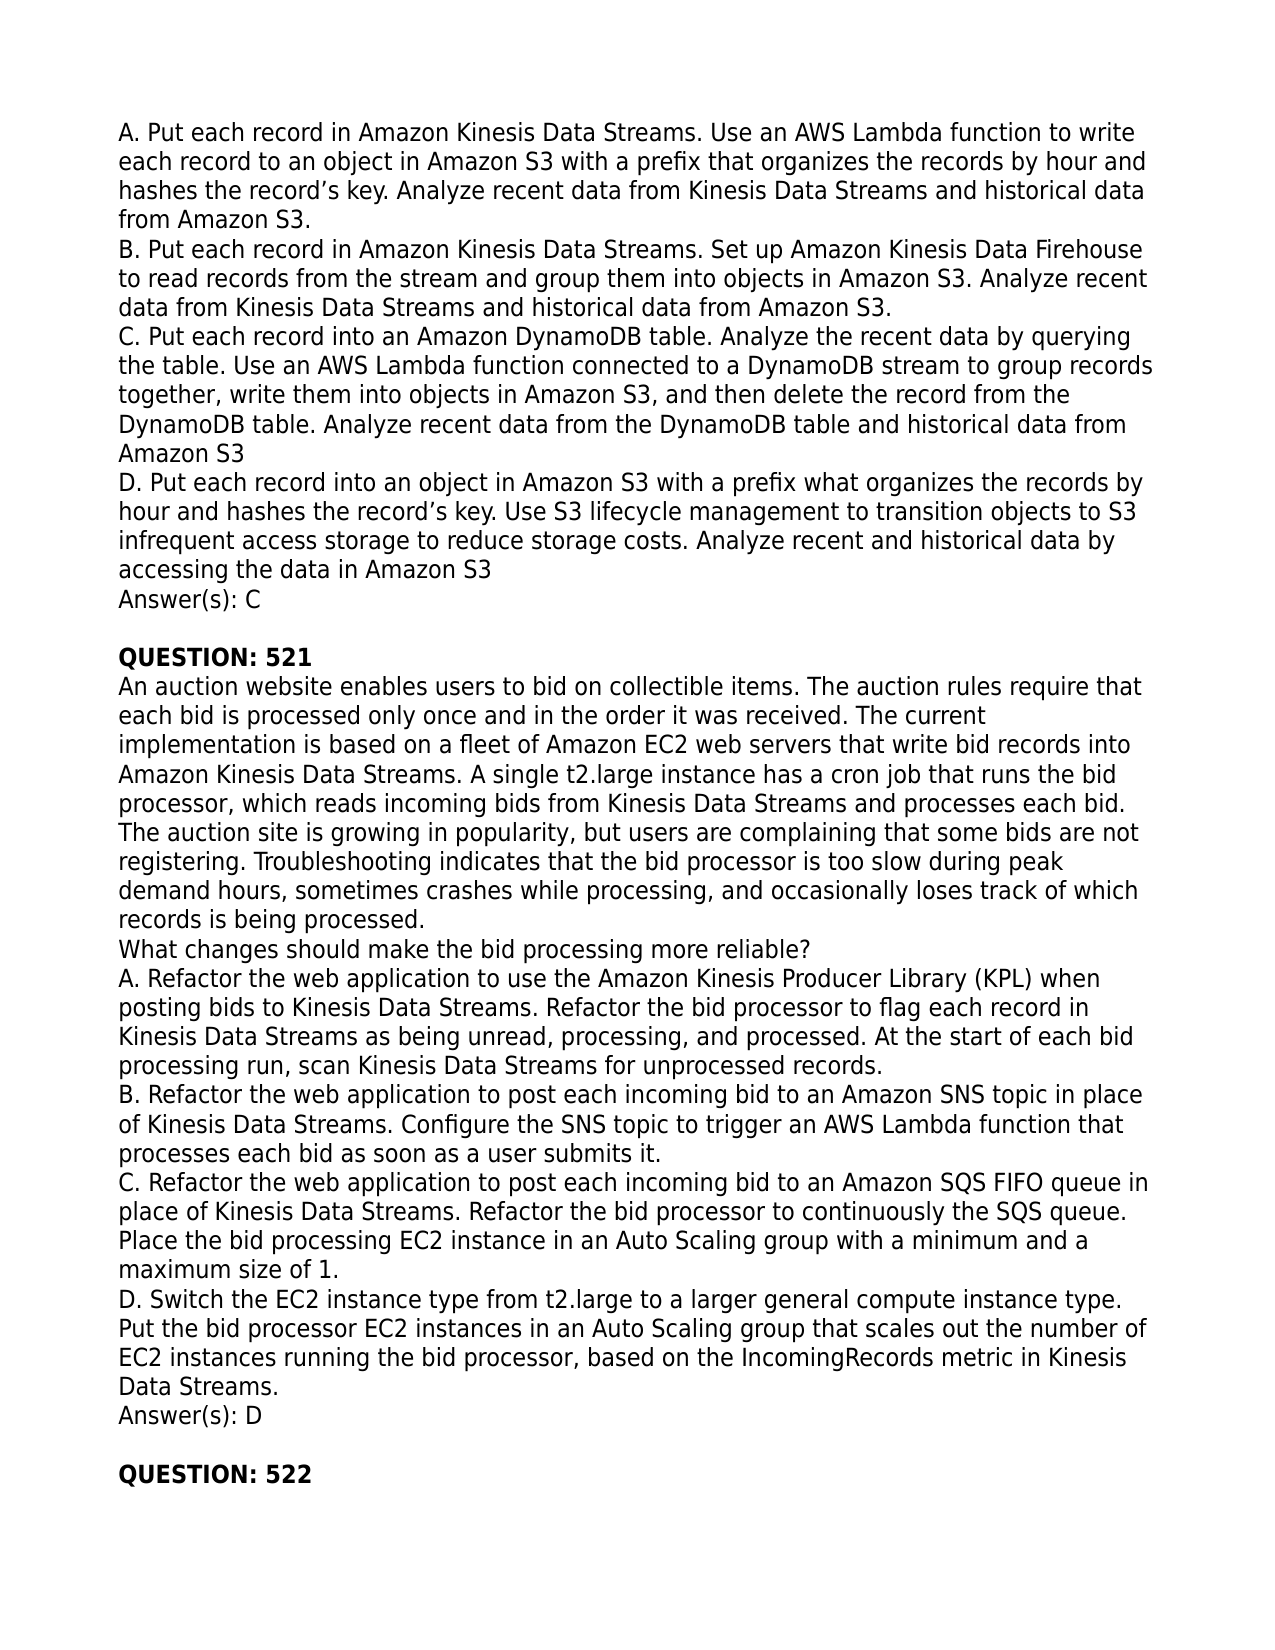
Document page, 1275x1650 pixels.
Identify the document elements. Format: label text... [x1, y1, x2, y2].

text A. Put each record in Amazon Kinesis Data Streams. Use an AWS Lambda function to write [118, 118, 1157, 147]
text maximum size of 1. [118, 1256, 1157, 1285]
text B. Refactor the web application to post each incoming bid to an Amazon SNS topic in place of Kinesis Data Streams. Configure the SNS topic to trigger an AWS Lambda function that [118, 1081, 1157, 1139]
text An auction website enables users to bid on collectible items. The auction rules require that each bid is processed only once and in the order it was received. The current implementation is based on a fleet of Amazon EC2 web servers that write bid records into Amazon Kinesis Data Streams. A single t2.large instance has a cron job that runs the bid processor, which reads incoming bids from Kinesis Data Streams and processes each bid. The auction site is growing in popularity, but users are complaining that some bids are not registering. Troubleshooting indicates that the bid processor is too slow during peak demand hours, sometimes crashes while processing, and occasionally loses track of which records is being processed. [118, 672, 1157, 935]
text together, write them into objects in Amazon S3, and then delete the record from the DynamoDB table. Analyze recent data from the DynamoDB table and historical data from Amazon S3 [118, 381, 1157, 468]
text Place the bid processing EC2 instance in an Auto Scaling group with a minimum and a [118, 1226, 1157, 1256]
text D. Put each record into an object in Amazon S3 with a prefix what organizes the records by [118, 468, 1157, 497]
text QUESTION: 522 [118, 1460, 1157, 1489]
text accessing the data in Amazon S3 [118, 556, 1157, 585]
text B. Put each record in Amazon Kinesis Data Streams. Set up Amazon Kinesis Data Firehouse to read records from the stream and group them into objects in Amazon S3. Analyze recent data from Kinesis Data Streams and historical data from Amazon S3. [118, 235, 1157, 322]
text Answer(s): D [118, 1401, 1157, 1431]
text What changes should make the bid processing more reliable? [118, 935, 1157, 964]
text hour and hashes the record’s key. Use S3 lifecycle management to transition objects to S3 [118, 497, 1157, 526]
text hashes the record’s key. Analyze recent data from Kinesis Data Streams and historical data [118, 176, 1157, 206]
text processes each bid as soon as a user submits it. [118, 1139, 1157, 1168]
text place of Kinesis Data Streams. Refactor the bid processor to continuously the SQS queue. [118, 1197, 1157, 1226]
text from Amazon S3. [118, 206, 1157, 235]
text C. Put each record into an Amazon DynamoDB table. Analyze the recent data by querying the table. Use an AWS Lambda function connected to a DynamoDB stream to group records [118, 322, 1157, 381]
text A. Refactor the web application to use the Amazon Kinesis Producer Library (KPL) when [118, 964, 1157, 993]
text infrequent access storage to reduce storage costs. Analyze recent and historical data by [118, 526, 1157, 556]
text D. Switch the EC2 instance type from t2.large to a larger general compute instance type. Put the bid processor EC2 instances in an Auto Scaling group that scales out the number of EC2 instances running the bid processor, based on the IncomingRecords metric in Kinesis Data Streams. [118, 1285, 1157, 1401]
text each record to an object in Amazon S3 with a prefix that organizes the records by hour and [118, 147, 1157, 176]
text QUESTION: 521 [118, 643, 1157, 672]
text posting bids to Kinesis Data Streams. Refactor the bid processor to flag each record in Kinesis Data Streams as being unread, processing, and processed. At the start of each bid processing run, scan Kinesis Data Streams for unprocessed records. [118, 993, 1157, 1081]
text Answer(s): C [118, 585, 1157, 614]
text C. Refactor the web application to post each incoming bid to an Amazon SQS FIFO queue in [118, 1168, 1157, 1197]
